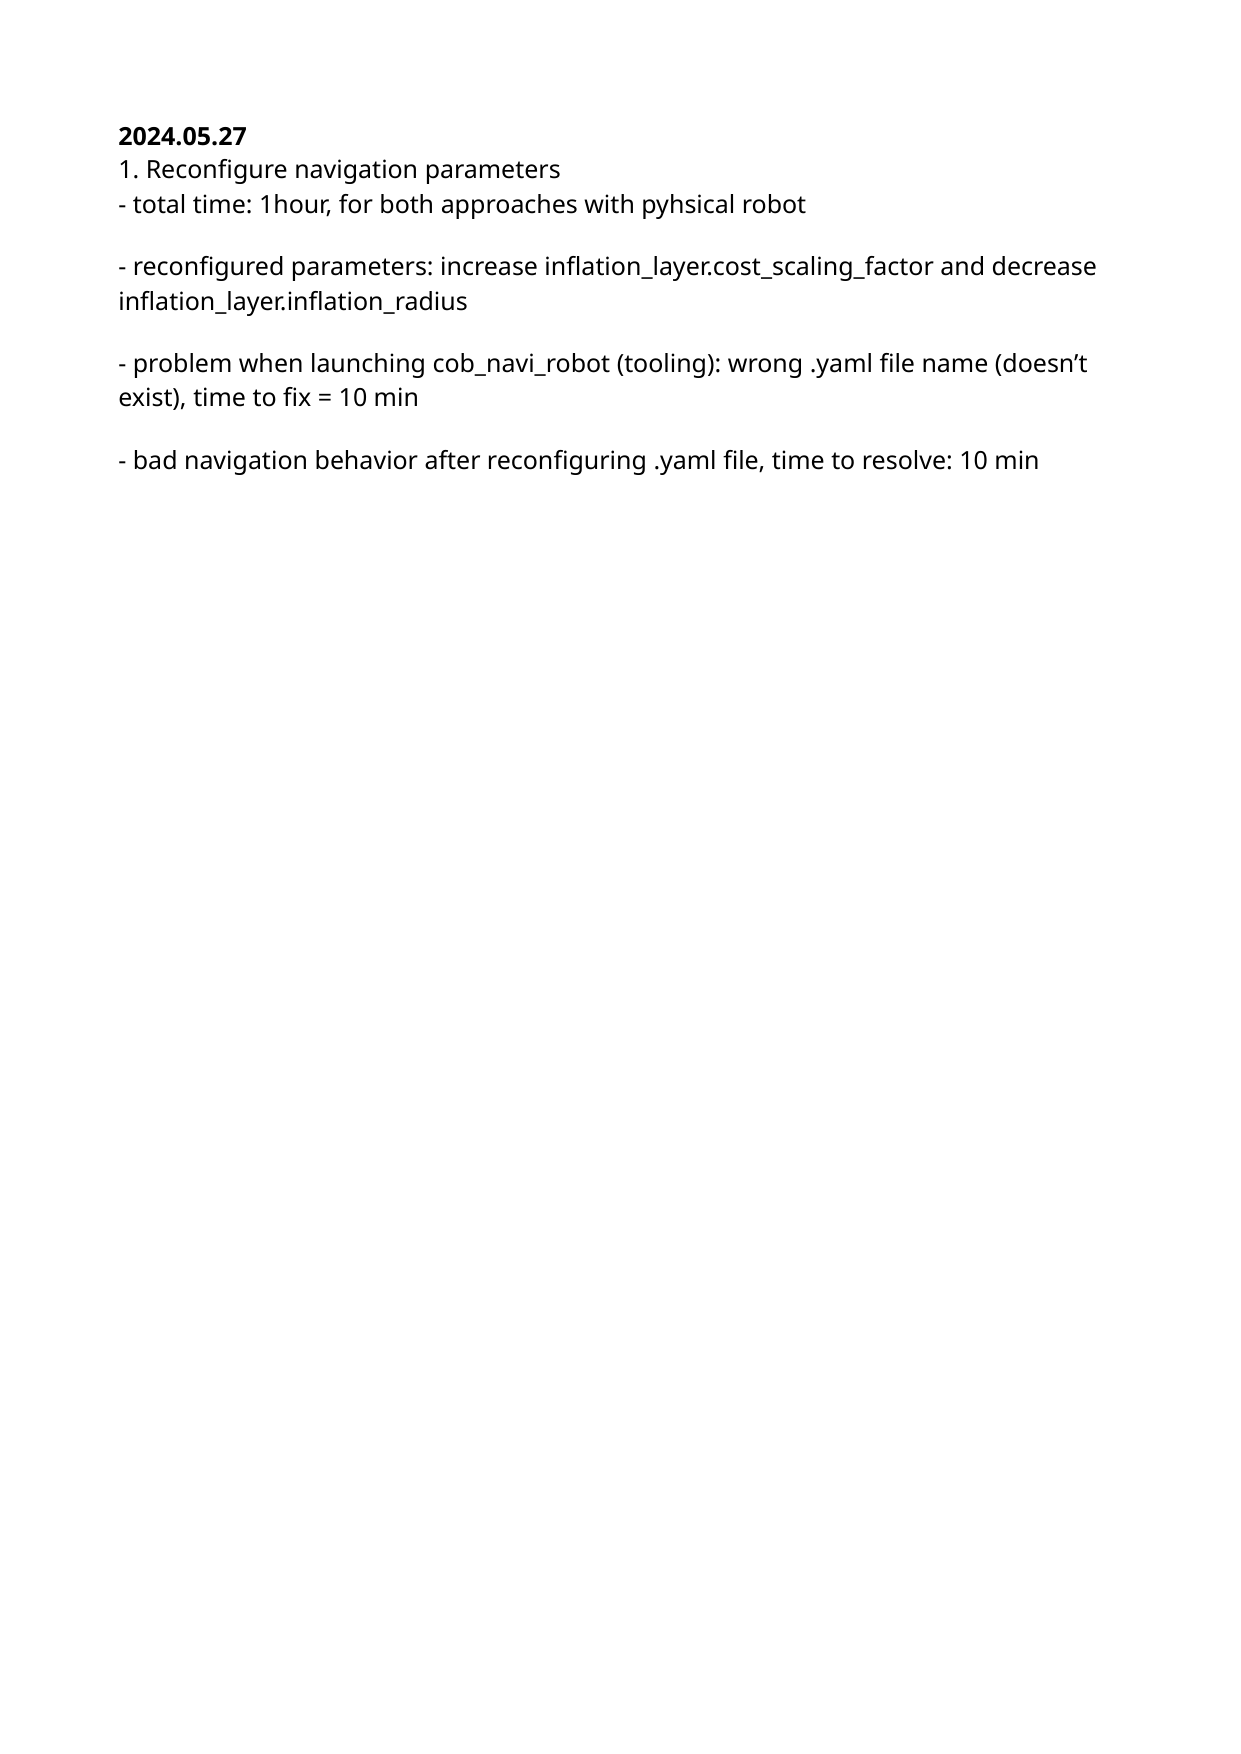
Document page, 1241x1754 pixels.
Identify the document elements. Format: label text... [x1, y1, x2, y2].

text - reconfigured parameters: increase inflation_layer.cost_scaling_factor and decrease inflation_layer.inflation_radius [118, 249, 1122, 317]
text - problem when launching cob_navi_robot (tooling): wrong .yaml file name (doesn’t exist), time to fix = 10 min [118, 346, 1122, 414]
text - bad navigation behavior after reconfiguring .yaml file, time to resolve: 10 min [118, 443, 1122, 477]
text 2024.05.27 [118, 118, 1122, 152]
text 1. Reconfigure navigation parameters [118, 152, 1122, 186]
text - total time: 1hour, for both approaches with pyhsical robot [118, 186, 1122, 220]
